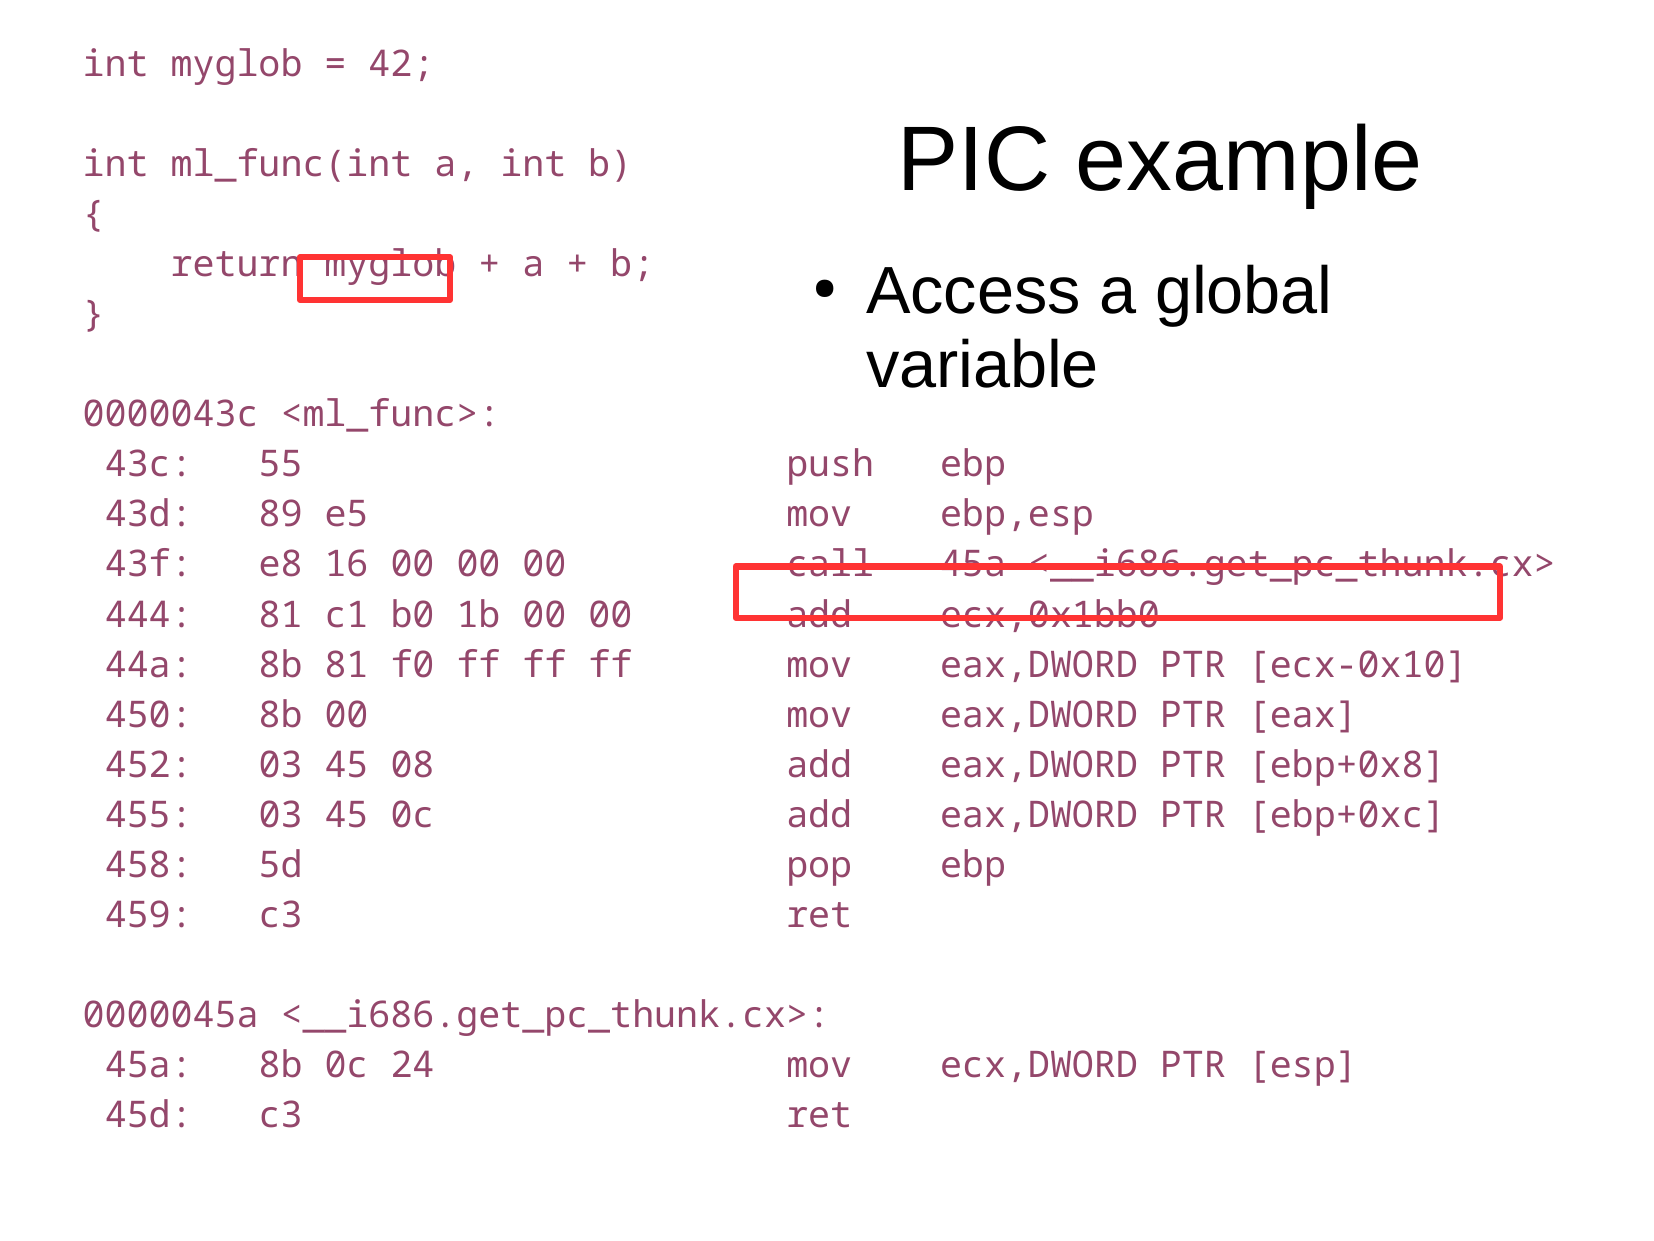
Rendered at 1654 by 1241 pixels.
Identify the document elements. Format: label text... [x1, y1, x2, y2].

list Access a global variable [795, 252, 1501, 413]
list int myglob = 42; int ml_func(int a, int b) { return myglob + a + b; } 0000043c <ml_func>: 43c: 55 push ebp 43d: 89 e5 mov ebp,esp 43f: e8 16 00 00 00 call 45a <__i686.get_pc_thunk.cx> 444: 81 c1 b0 1b 00 00 add ecx,0x1bb0 44a: 8b 81 f0 ff ff ff mov eax,DWORD PTR [ecx-0x10] 450: 8b 00 mov eax,DWORD PTR [eax] 452: 03 45 08 add eax,DWORD PTR [ebp+0x8] 455: 03 45 0c add eax,DWORD PTR [ebp+0xc] 458: 5d pop ebp 459: c3 ret 0000045a <__i686.get_pc_thunk.cx>: 45a: 8b 0c 24 mov ecx,DWORD PTR [esp] 45d: c3 ret [82, 37, 1571, 1201]
